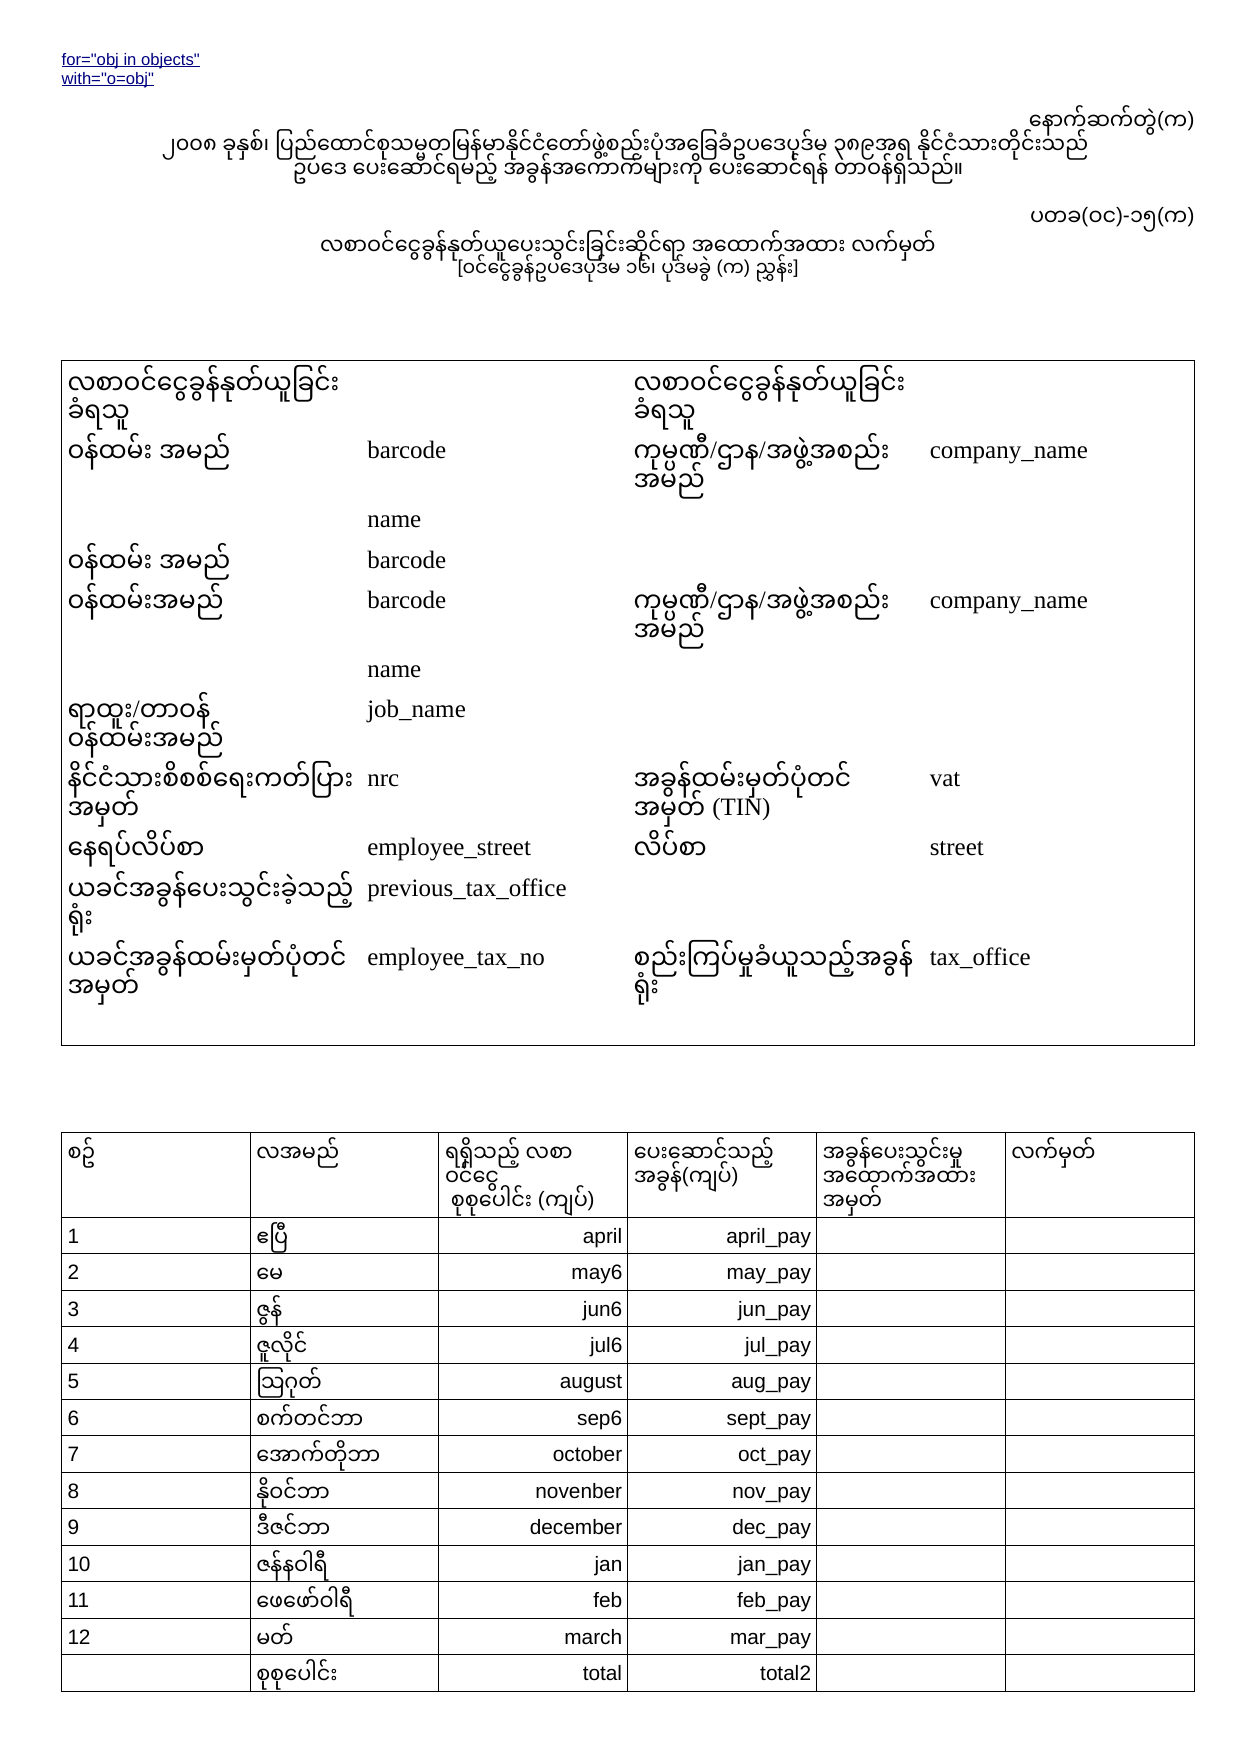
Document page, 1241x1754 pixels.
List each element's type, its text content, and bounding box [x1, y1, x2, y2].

table_cell ကုမ္ပဏီ/ဌာန/အဖွဲ့အစည်းအမည် [628, 430, 924, 499]
table_cell jan_pay [628, 1546, 816, 1581]
table_cell [817, 1509, 1005, 1545]
table_cell ဧပြီ [251, 1218, 438, 1253]
table_cell [628, 689, 924, 758]
table_cell 9 [62, 1509, 250, 1545]
table_cell [924, 539, 1194, 579]
table_header အခွန်ပေးသွင်းမှု အထောက်အထား အမှတ် [817, 1133, 1005, 1217]
table_cell barcode [361, 430, 628, 499]
table_cell company_name [924, 579, 1194, 648]
table_cell ဇူလိုင် [251, 1327, 438, 1362]
text for="obj in objects" [61, 49, 1194, 69]
table_cell feb [439, 1582, 627, 1618]
table_cell feb_pay [628, 1582, 816, 1618]
table_cell 12 [62, 1619, 250, 1654]
table_cell company_name [924, 430, 1194, 499]
table_header နောက်ဆက်တွဲ(က) [1020, 107, 1194, 131]
table_cell [817, 1218, 1005, 1253]
table_cell ဖေဖော်ဝါရီ [251, 1582, 438, 1618]
table_cell [1006, 1546, 1194, 1581]
table_cell ယခင်အခွန်ပေးသွင်းခဲ့သည့်ရုံး [62, 867, 361, 936]
table_cell အောက်တိုဘာ [251, 1436, 438, 1472]
table_cell sep6 [439, 1400, 627, 1435]
table_header [61, 107, 1020, 131]
table_cell street [924, 827, 1194, 867]
table_cell name [361, 648, 628, 688]
table_cell 4 [62, 1327, 250, 1362]
table_cell [924, 689, 1194, 758]
table_header ပေးဆောင်သည့် အခွန်(ကျပ်) [628, 1133, 816, 1217]
table_cell vat [924, 758, 1194, 827]
table_cell previous_tax_office [361, 867, 628, 936]
table_cell ဝန်ထမ်း အမည် [62, 430, 361, 499]
table_cell မေ [251, 1254, 438, 1289]
table_cell [817, 1473, 1005, 1508]
table_cell 7 [62, 1436, 250, 1472]
table_cell [817, 1327, 1005, 1362]
table_cell name [361, 499, 628, 539]
table_cell နိင်ငံသားစိစစ်ရေးကတ်ပြားအမှတ် [62, 758, 361, 827]
table_cell 10 [62, 1546, 250, 1581]
table_cell aug_pay [628, 1364, 816, 1399]
table_cell [1006, 1400, 1194, 1435]
table_cell [1006, 1218, 1194, 1253]
table_cell [1006, 1327, 1194, 1362]
table_cell october [439, 1436, 627, 1472]
table_cell may6 [439, 1254, 627, 1289]
table_header ၂၀၀၈ ခုနှစ်၊ ပြည်ထောင်စုသမ္မတမြန်မာနိုင်ငံတော်ဖွဲ့စည်းပုံအခြေခံဥပဒေပုဒ်မ ၃၈၉အရ နိုင်ငံသားတိုင်းသည် ဥပ‌ဒေ ပေးဆောင်ရမည့် အခွန်အကောက်များကို ပေးဆောင်ရန် တာဝန်ရှိသည်။ [61, 131, 1194, 203]
table_cell [628, 1005, 924, 1045]
table_cell ဝန်ထမ်းအမည် [62, 579, 361, 688]
table_cell [62, 499, 361, 539]
table_header [361, 361, 628, 430]
table_cell tax_office [924, 936, 1194, 1005]
table_cell [1006, 1655, 1194, 1691]
table_header လစာဝင်ငွေခွန်နုတ်ယူပေးသွင်းခြင်းဆိုင်ရာ အထောက်အထား လက်မှတ် [ဝင်ငွေခွန်ဥပဒေပုဒ်မ ၁၆၊ ပုဒ်မခွဲ (က) ညွှန်း] [61, 232, 1194, 302]
table_cell သြဂုတ် [251, 1364, 438, 1399]
table_cell jul_pay [628, 1327, 816, 1362]
table_cell [817, 1619, 1005, 1654]
table_cell april_pay [628, 1218, 816, 1253]
table_cell အခွန်ထမ်းမှတ်ပုံတင်အမှတ် (TIN) [628, 758, 924, 827]
table_cell ဇွန် [251, 1291, 438, 1326]
table_cell job_name [361, 689, 628, 758]
table_cell စက်တင်ဘာ [251, 1400, 438, 1435]
table_cell [817, 1254, 1005, 1289]
table_cell [924, 648, 1194, 688]
table_cell စည်းကြပ်မှုခံယူသည့်အခွန်ရုံး [628, 936, 924, 1005]
table_cell [1006, 1509, 1194, 1545]
table_header လက်မှတ် [1006, 1133, 1194, 1217]
table_cell [361, 1005, 628, 1045]
table_cell [1006, 1582, 1194, 1618]
table_cell nrc [361, 758, 628, 827]
table_cell ဇန်နဝါရီ [251, 1546, 438, 1581]
table_cell [924, 1005, 1194, 1045]
table_header လအမည် [251, 1133, 438, 1217]
table_cell 2 [62, 1254, 250, 1289]
table_cell may_pay [628, 1254, 816, 1289]
table_cell [628, 499, 924, 539]
table_cell 11 [62, 1582, 250, 1618]
table_header ရရှိသည့် လစာဝင်ငွေ စုစုပေါင်း (ကျပ်) [439, 1133, 627, 1217]
table_cell [817, 1655, 1005, 1691]
table_header ပတခ(ဝင)-၁၅(က) [1003, 203, 1194, 232]
table_cell dec_pay [628, 1509, 816, 1545]
table_cell april [439, 1218, 627, 1253]
table_cell ရာထူး/တာဝန် ဝန်ထမ်းအမည် [62, 689, 361, 758]
table_cell oct_pay [628, 1436, 816, 1472]
table_cell မတ် [251, 1619, 438, 1654]
table_cell [1006, 1291, 1194, 1326]
text with="o=obj" [61, 69, 1194, 88]
table_cell ဝန်ထမ်း အမည် [62, 539, 361, 579]
table_cell [1006, 1254, 1194, 1289]
table_cell [817, 1546, 1005, 1581]
table_cell march [439, 1619, 627, 1654]
table_cell total [439, 1655, 627, 1691]
table_cell [1006, 1364, 1194, 1399]
table_cell 6 [62, 1400, 250, 1435]
table_cell [628, 539, 924, 579]
table_cell 1 [62, 1218, 250, 1253]
table_cell [817, 1364, 1005, 1399]
table_cell august [439, 1364, 627, 1399]
table_cell [628, 867, 924, 936]
table_cell 3 [62, 1291, 250, 1326]
table_cell jan [439, 1546, 627, 1581]
table_cell employee_tax_no [361, 936, 628, 1005]
table_cell sept_pay [628, 1400, 816, 1435]
table_cell [62, 1655, 250, 1691]
table_header လစာဝင်ငွေခွန်နုတ်ယူခြင်းခံရသူ [628, 361, 924, 430]
table_cell ကုမ္ပဏီ/ဌာန/အဖွဲ့အစည်းအမည် [628, 579, 924, 648]
table_header [61, 203, 1003, 232]
table_cell jun_pay [628, 1291, 816, 1326]
table_header လစာဝင်ငွေခွန်နုတ်ယူခြင်းခံရသူ [62, 361, 361, 430]
table_cell စုစုပေါင်း [251, 1655, 438, 1691]
table_cell barcode [361, 539, 628, 579]
table_cell [924, 867, 1194, 936]
table_header [924, 361, 1194, 430]
table_cell nov_pay [628, 1473, 816, 1508]
table_cell [924, 499, 1194, 539]
table_cell [817, 1400, 1005, 1435]
table_cell [817, 1582, 1005, 1618]
table_cell 8 [62, 1473, 250, 1508]
table_cell နေရပ်လိပ်စာ [62, 827, 361, 867]
table_cell [817, 1291, 1005, 1326]
table_cell jun6 [439, 1291, 627, 1326]
table_cell jul6 [439, 1327, 627, 1362]
table_cell [628, 648, 924, 688]
table_cell 5 [62, 1364, 250, 1399]
table_cell employee_street [361, 827, 628, 867]
table_cell novenber [439, 1473, 627, 1508]
table_cell [1006, 1619, 1194, 1654]
table_cell barcode [361, 579, 628, 648]
table_cell [1006, 1473, 1194, 1508]
table_cell [62, 1005, 361, 1045]
table_cell ဒီဇင်ဘာ [251, 1509, 438, 1545]
table_header စဥ် [62, 1133, 250, 1217]
table_cell [1006, 1436, 1194, 1472]
table_cell ယခင်အခွန်ထမ်းမှတ်ပုံတင်အမှတ် [62, 936, 361, 1005]
table_cell လိပ်စာ [628, 827, 924, 867]
table_cell နိုဝင်ဘာ [251, 1473, 438, 1508]
table_cell total2 [628, 1655, 816, 1691]
table_cell december [439, 1509, 627, 1545]
table_cell [817, 1436, 1005, 1472]
table_cell mar_pay [628, 1619, 816, 1654]
